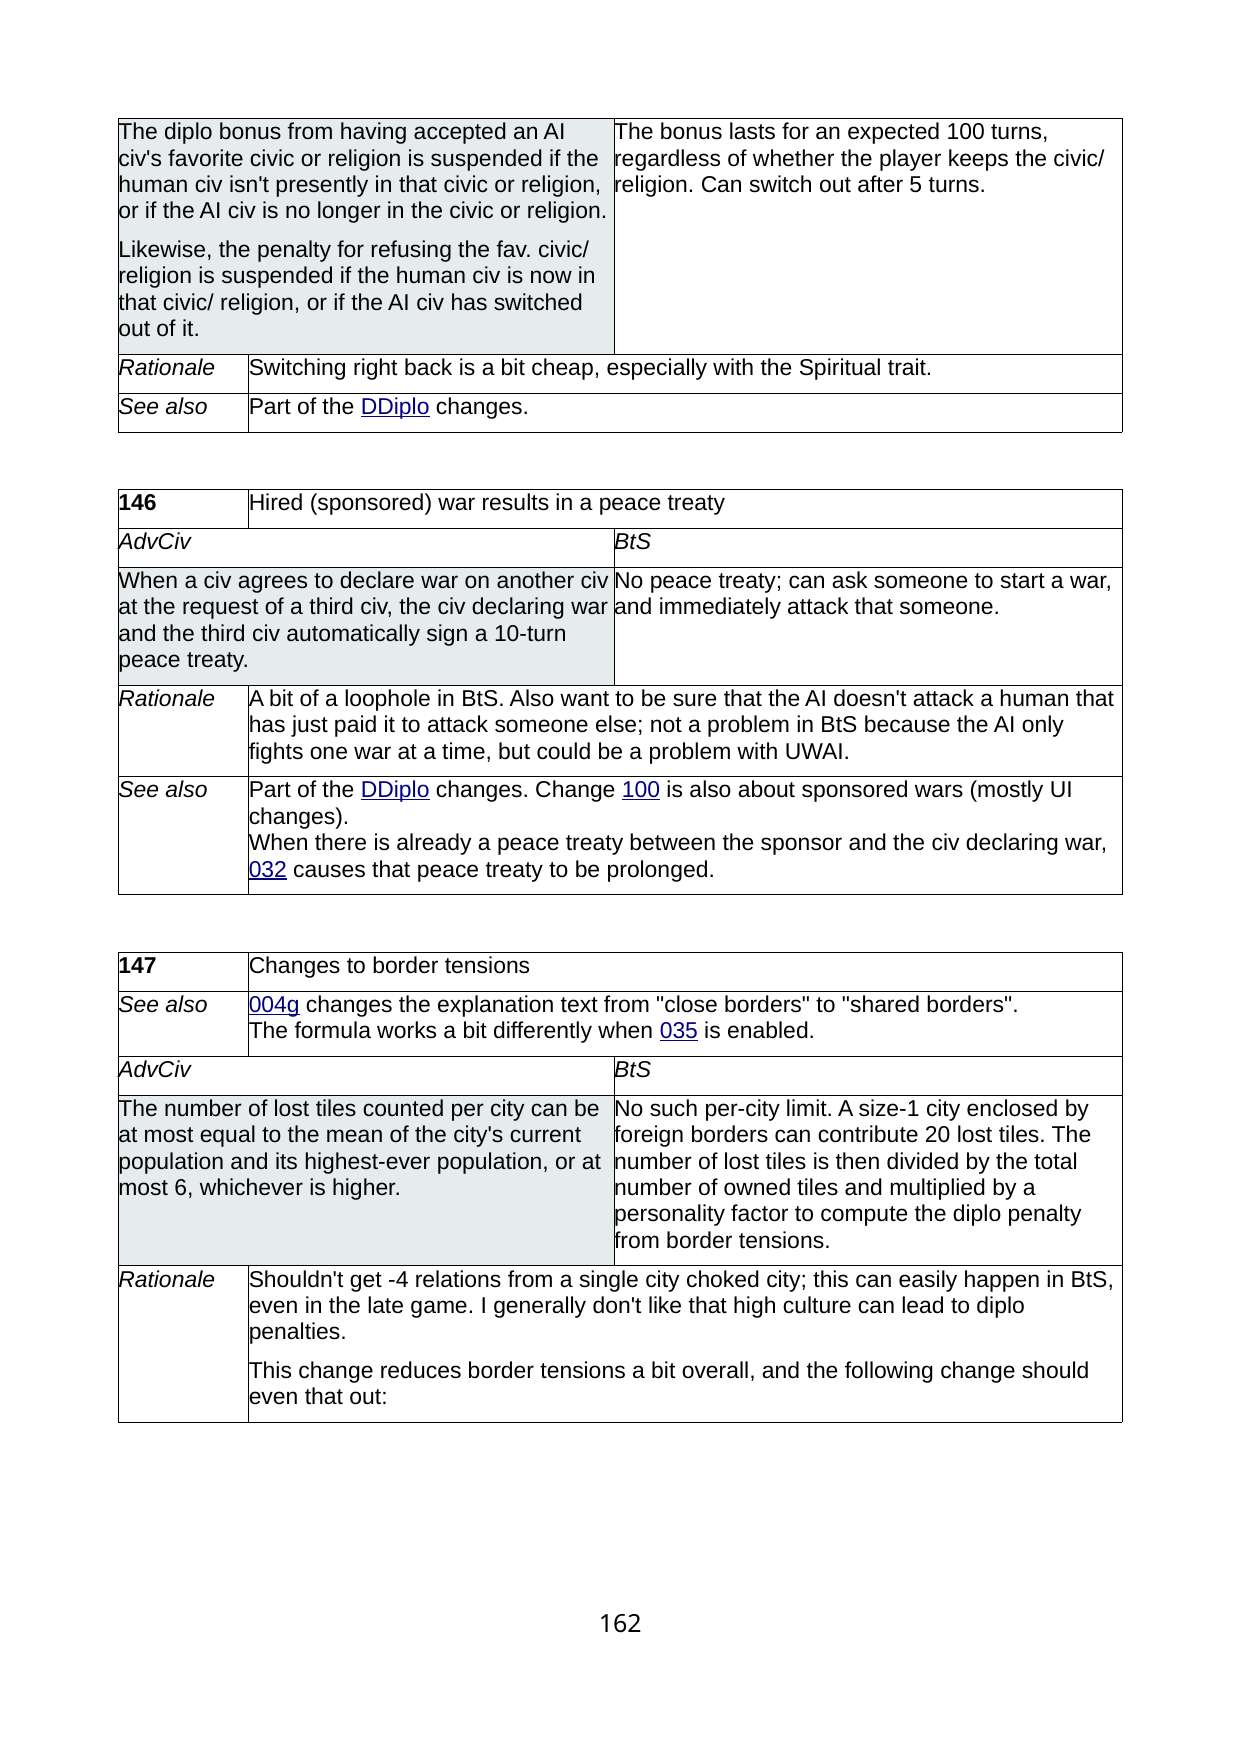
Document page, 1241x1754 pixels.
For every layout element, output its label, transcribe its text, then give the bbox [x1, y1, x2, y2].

table_cell The number of lost tiles counted per city can be at most equal to the mean of the city's current population and its highest-ever population, or at most 6, whichever is higher. [119, 1096, 614, 1265]
table_cell Rationale [119, 355, 248, 393]
table_cell 004g changes the explanation text from "close borders" to "shared borders". The formula works a bit differently when 035 is enabled. [249, 992, 1122, 1056]
table_cell AdvCiv [119, 1057, 614, 1095]
table_cell BtS [615, 529, 1122, 567]
table_cell Switching right back is a bit cheap, especially with the Spiritual trait. [249, 355, 1122, 393]
table_cell BtS [615, 1057, 1122, 1095]
table_cell When a civ agrees to declare war on another civ at the request of a third civ, the civ declaring war and the third civ automatically sign a 10-turn peace treaty. [119, 568, 614, 685]
table_cell A bit of a loophole in BtS. Also want to be sure that the AI doesn't attack a human that has just paid it to attack someone else; not a problem in BtS because the AI only fights one war at a time, but could be a problem with UWAI. [249, 686, 1122, 776]
table_header Hired (sponsored) war results in a peace treaty [249, 490, 1122, 528]
table_cell Rationale [119, 686, 248, 776]
table_cell No peace treaty; can ask someone to start a war, and immediately attack that someone. [615, 568, 1122, 685]
table_header 146 [119, 490, 248, 528]
table_cell AdvCiv [119, 529, 614, 567]
table_cell See also [119, 992, 248, 1056]
table_cell Part of the DDiplo changes. [249, 394, 1122, 432]
table_cell The diplo bonus from having accepted an AI civ's favorite civic or religion is suspended if the human civ isn't presently in that civic or religion, or if the AI civ is no longer in the civic or religion. Likewise, the penalty for refusing the fav. civic/ religion is suspended if the human civ is now in that civic/ religion, or if the AI civ has switched out of it. [119, 119, 614, 354]
table_cell No such per-city limit. A size-1 city enclosed by foreign borders can contribute 20 lost tiles. The number of lost tiles is then divided by the total number of owned tiles and multiplied by a personality factor to compute the diplo penalty from border tensions. [615, 1096, 1122, 1265]
table_header 147 [119, 953, 248, 991]
table_cell Shouldn't get -4 relations from a single city choked city; this can easily happen in BtS, even in the late game. I generally don't like that high culture can lead to diplo penalties. This change reduces border tensions a bit overall, and the following change should even that out: [249, 1266, 1122, 1422]
table_cell See also [119, 394, 248, 432]
table_header Changes to border tensions [249, 953, 1122, 991]
table_cell See also [119, 777, 248, 894]
table_cell The bonus lasts for an expected 100 turns, regardless of whether the player keeps the civic/ religion. Can switch out after 5 turns. [615, 119, 1122, 354]
table_cell Rationale [119, 1266, 248, 1422]
table_cell Part of the DDiplo changes. Change 100 is also about sponsored wars (mostly UI changes). When there is already a peace treaty between the sponsor and the civ declaring war, 032 causes that peace treaty to be prolonged. [249, 777, 1122, 894]
